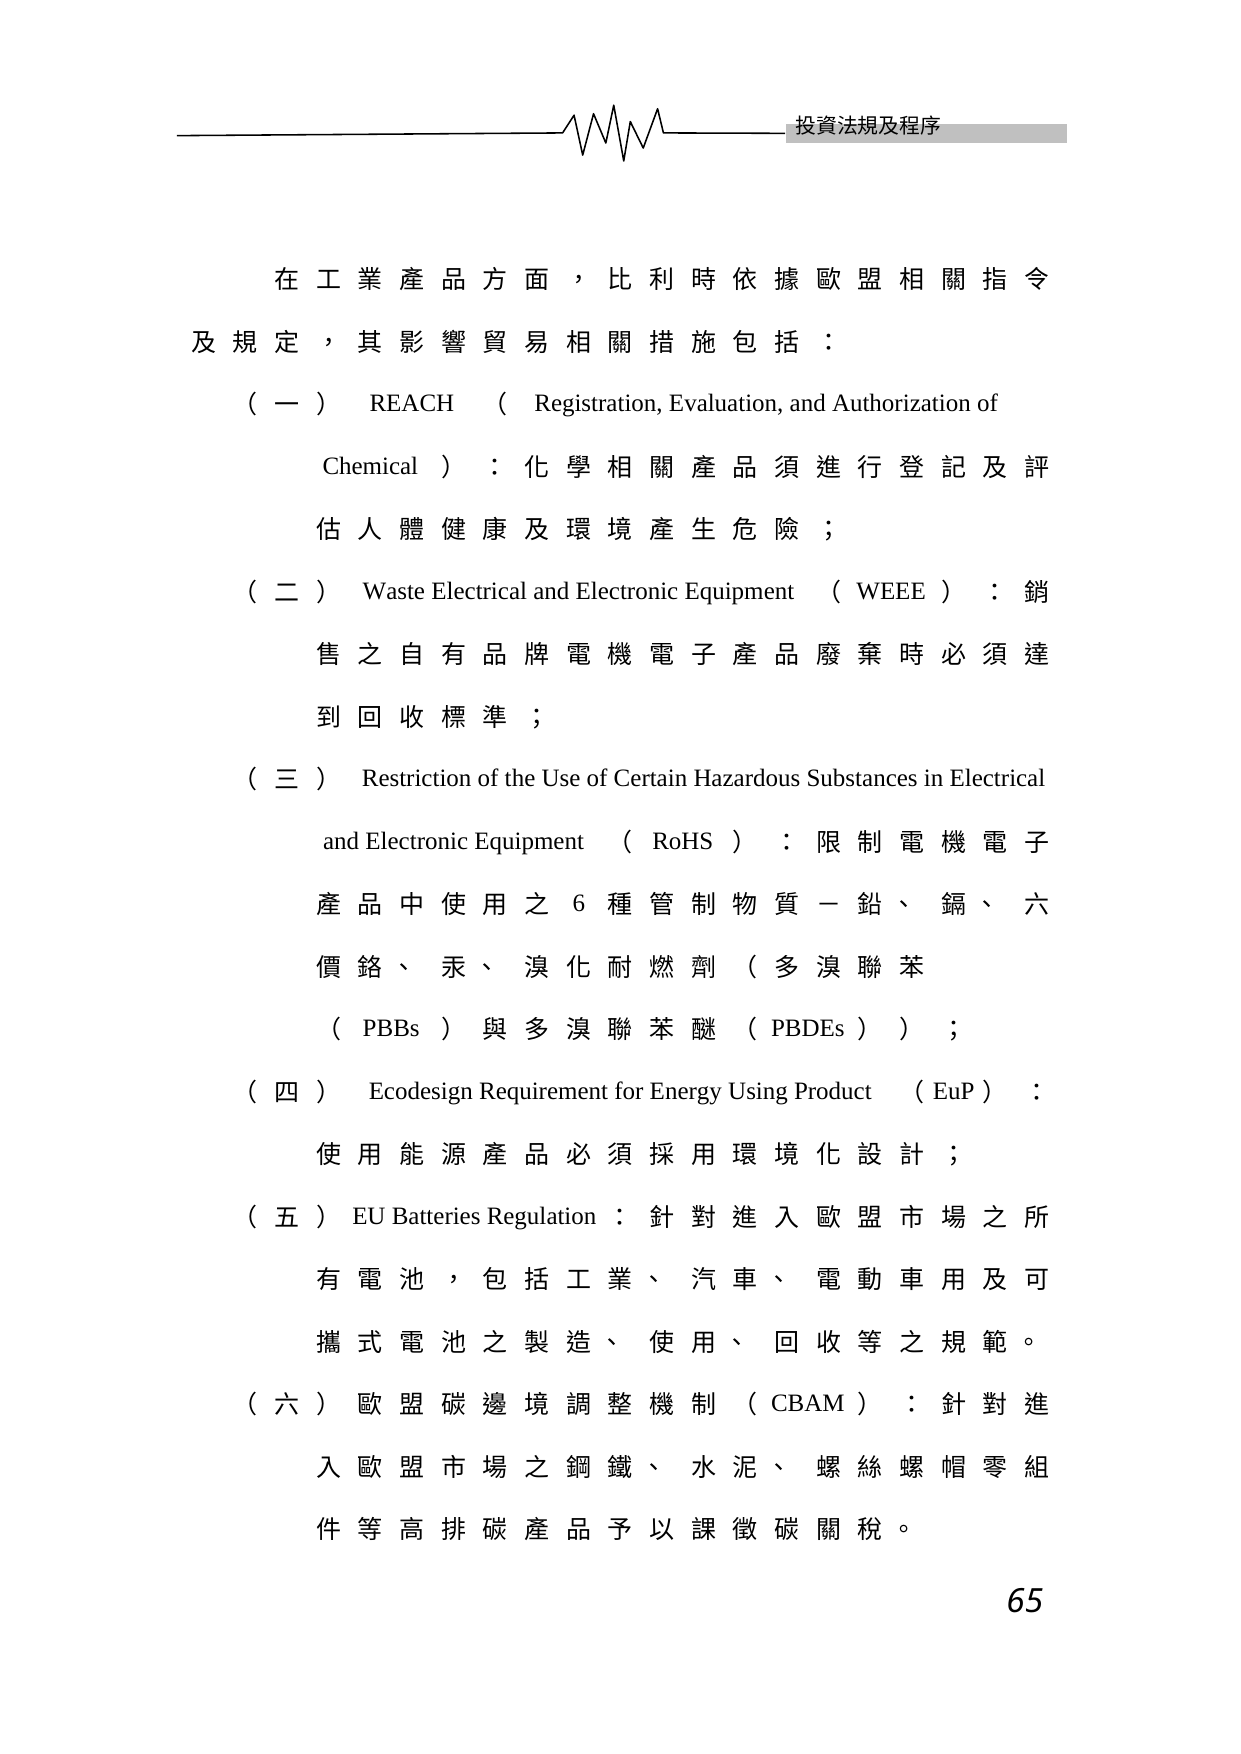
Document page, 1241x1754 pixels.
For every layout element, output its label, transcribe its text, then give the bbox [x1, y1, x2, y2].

text （三）Restriction of the Use of Certain Hazardous Substances in Electrical and Electronic Equipment（RoHS）：限制電機電子產品中使用之6種管制物質－鉛、鎘、六價鉻、汞、溴化耐燃劑（多溴聯苯（PBBs）與多溴聯苯醚（PBDEs））； [207, 736, 1058, 1049]
text （六）歐盟碳邊境調整機制（CBAM）：針對進入歐盟市場之鋼鐵、水泥、螺絲螺帽零組件等高排碳產品予以課徵碳關稅。 [207, 1361, 1058, 1549]
text （二）Waste Electrical and Electronic Equipment（WEEE）：銷售之自有品牌電機電子產品廢棄時必須達到回收標準； [207, 549, 1058, 736]
text 在工業產品方面，比利時依據歐盟相關指令及規定，其影響貿易相關措施包括： [183, 236, 1058, 361]
text （一）REACH（Registration, Evaluation, and Authorization of Chemical）：化學相關產品須進行登記及評估人體健康及環境產生危險； [207, 361, 1058, 549]
text （五）EU Batteries Regulation：針對進入歐盟市場之所有電池，包括工業、汽車、電動車用及可攜式電池之製造、使用、回收等之規範。 [207, 1174, 1058, 1361]
text （四）Ecodesign Requirement for Energy Using Product（EuP）：使用能源產品必須採用環境化設計； [207, 1049, 1058, 1174]
